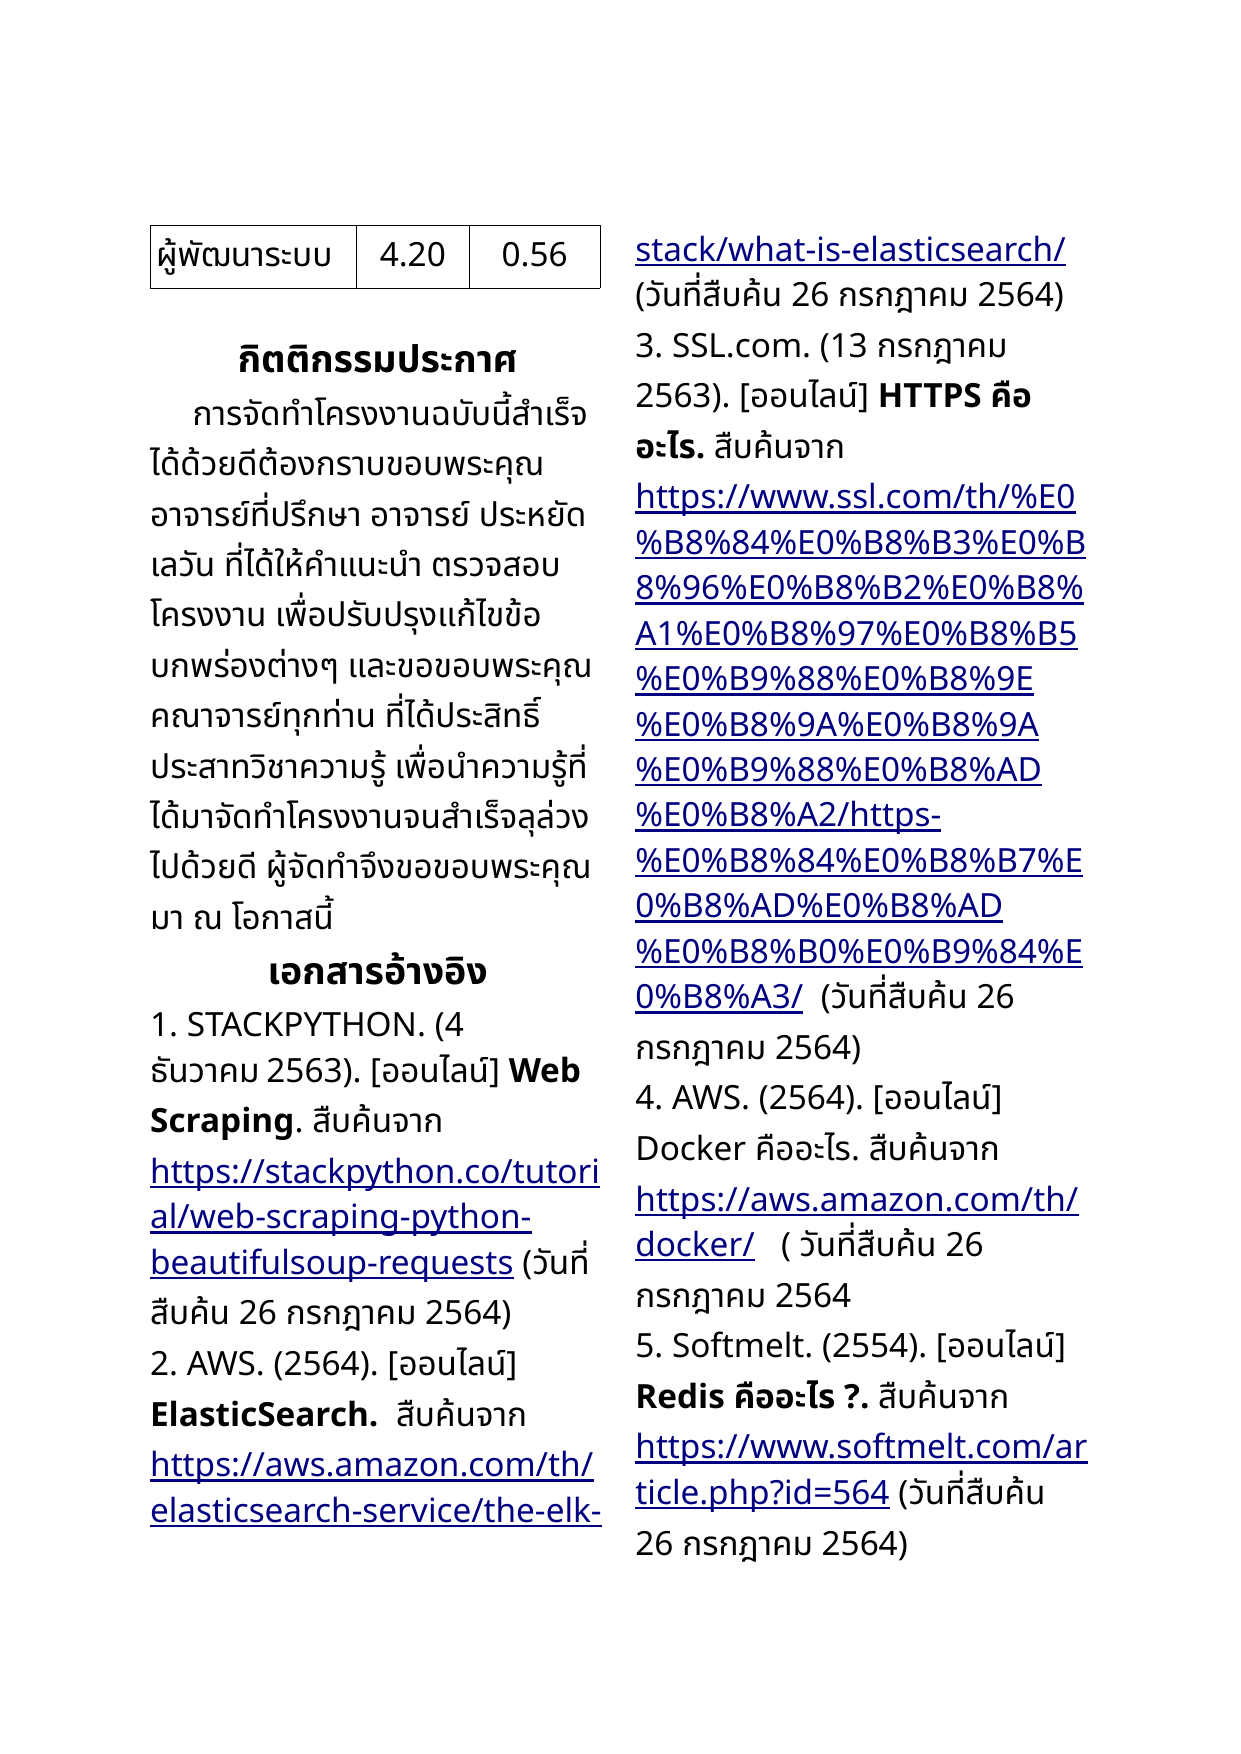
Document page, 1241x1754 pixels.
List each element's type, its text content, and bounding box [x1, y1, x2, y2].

text เอกสารอ้างอิง [150, 944, 605, 1001]
text 4. AWS. (2564). [ออนไลน์] Docker คืออะไร. สืบค้นจาก https://aws.amazon.com/th/docker/ ( วันที่สืบค้น 26 กรกฎาคม 2564 [635, 1074, 1091, 1322]
text 2. AWS. (2564). [ออนไลน์] ElasticSearch. สืบค้นจาก https://aws.amazon.com/th/elasticsearch-service/the-elk- [150, 1340, 605, 1532]
table_cell 0.56 [470, 226, 600, 287]
text 3. SSL.com. (13 กรกฎาคม 2563). [ออนไลน์] HTTPS คืออะไร. สืบค้นจาก https://www.ssl.com/th/%E0%B8%84%E0%B8%B3%E0%B8%96%E0%B8%B2%E0%B8%A1%E0%B8%97%E0%B8%B5%E0%B9%88%E0%B8%9E%E0%B8%9A%E0%B8%9A%E0%B9%88%E0%B8%AD%E0%B8%A2/https-%E0%B8%84%E0%B8%B7%E0%B8%AD%E0%B8%AD%E0%B8%B0%E0%B9%84%E0%B8%A3/ (วันที่สืบค้น 26 กรกฎาคม 2564) [635, 321, 1091, 1074]
text การจัดทำโครงงานฉบับนี้สำเร็จได้ด้วยดีต้องกราบขอบพระคุณอาจารย์ที่ปรึกษา อาจารย์ ประหยัด เลวัน ที่ได้ให้คำแนะนำ ตรวจสอบโครงงาน เพื่อปรับปรุงแก้ไขข้อบกพร่องต่างๆ และขอขอบพระคุณคณาจารย์ทุกท่าน ที่ได้ประสิทธิ์ประสาทวิชาความรู้ เพื่อนำความรู้ที่ได้มาจัดทำโครงงานจนสำเร็จลุล่วงไปด้วยดี ผู้จัดทำจึงขอขอบพระคุณมา ณ โอกาสนี้ [150, 389, 605, 944]
text 1. STACKPYTHON. (4 ธันวาคม2563). [ออนไลน์] Web Scraping. สืบค้นจาก https://stackpython.co/tutorial/web-scraping-python-beautifulsoup-requests (วันที่สืบค้น 26 กรกฎาคม 2564) [150, 1001, 605, 1340]
text กิตติกรรมประกาศ [150, 333, 605, 389]
text stack/what-is-elasticsearch/ (วันที่สืบค้น 26 กรกฎาคม 2564) [635, 225, 1091, 321]
table_cell ผู้พัฒนาระบบ [151, 226, 356, 287]
table_cell 4.20 [357, 226, 469, 287]
text 5. Softmelt. (2554). [ออนไลน์] Redis คืออะไร ?. สืบค้นจาก https://www.softmelt.com/article.php?id=564 (วันที่สืบค้น 26 กรกฎาคม 2564) [635, 1322, 1091, 1570]
